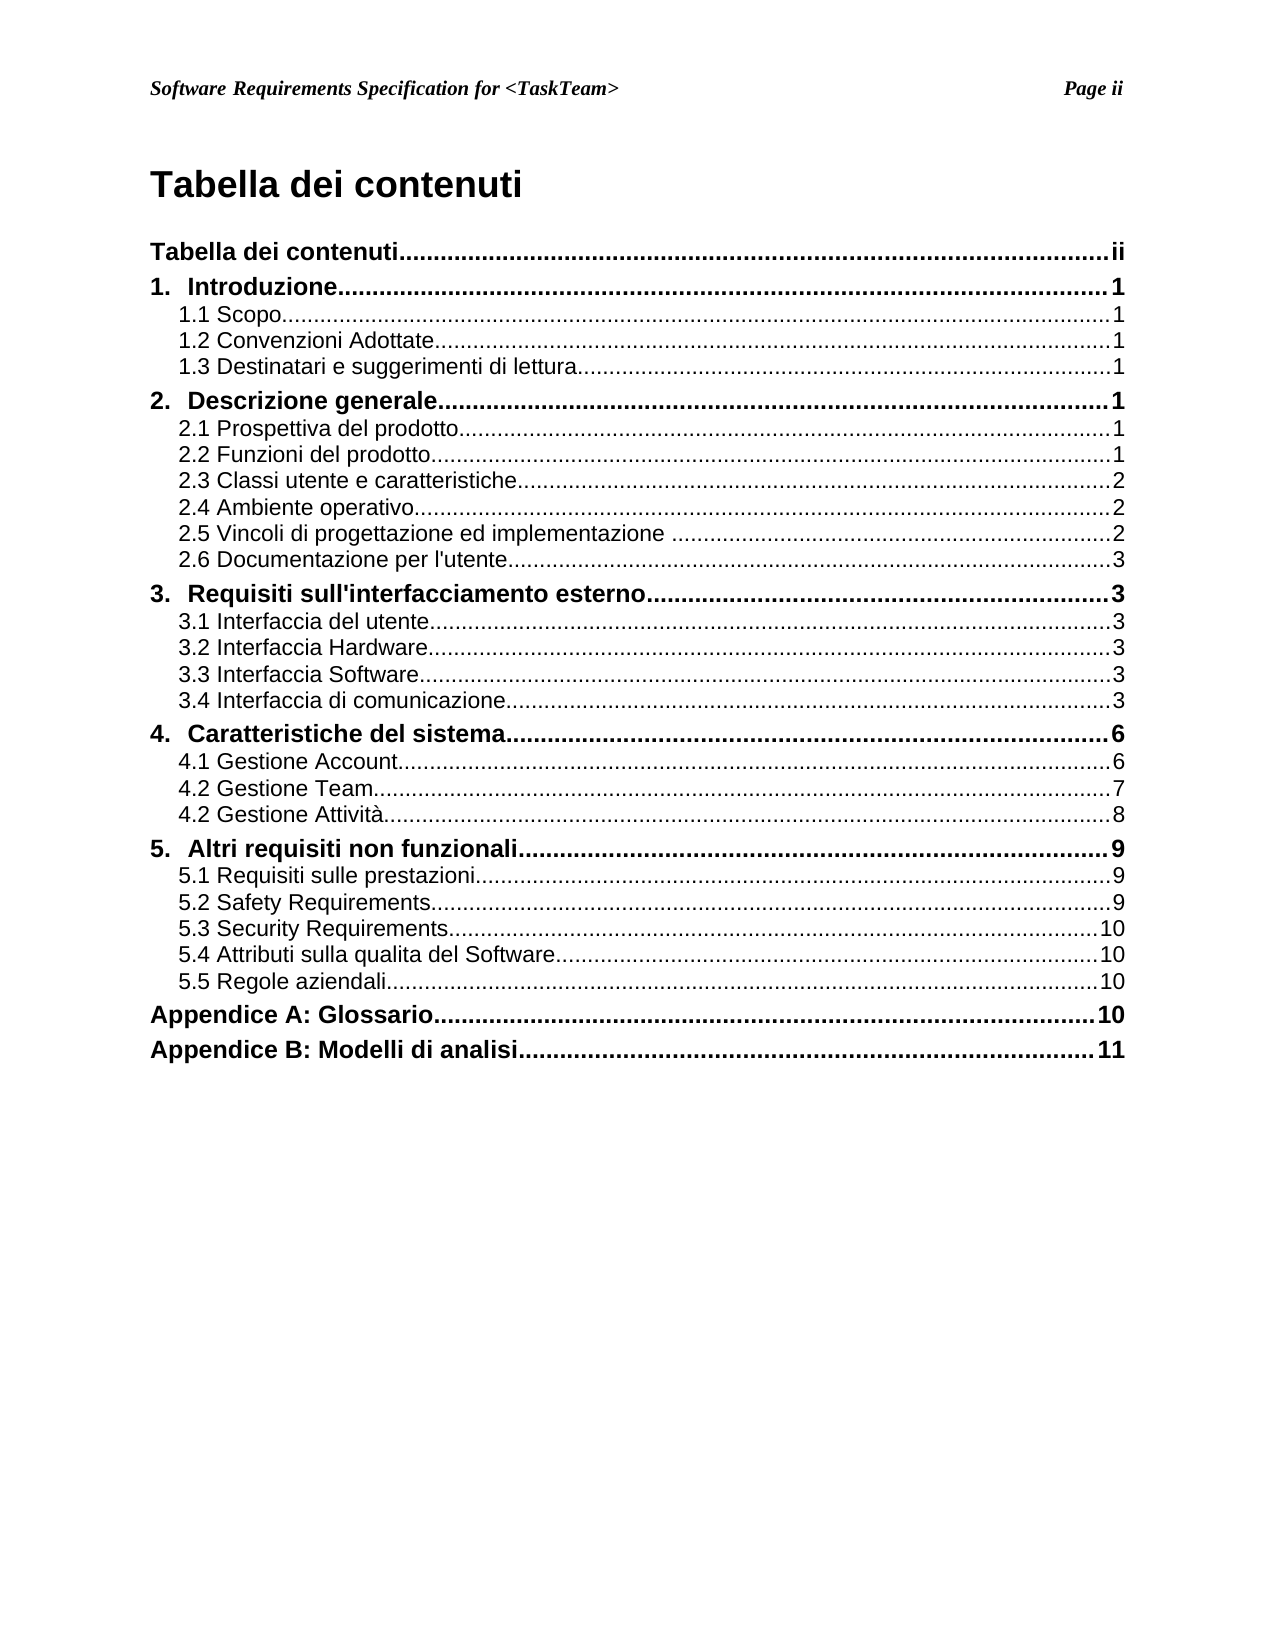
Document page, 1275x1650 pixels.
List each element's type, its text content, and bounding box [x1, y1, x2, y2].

text 4.2 Gestione Team 7 [178, 774, 1125, 801]
text 2.5 Vincoli di progettazione ed implementazione 2 [178, 520, 1125, 546]
text 1.1 Scopo 1 [178, 301, 1125, 327]
text 2. Descrizione generale 1 [150, 386, 1125, 415]
text 5.3 Security Requirements 10 [178, 915, 1125, 941]
text 5.2 Safety Requirements 9 [178, 889, 1125, 915]
text 2.4 Ambiente operativo 2 [178, 494, 1125, 520]
text 1. Introduzione 1 [150, 272, 1125, 301]
text 3.2 Interfaccia Hardware 3 [178, 634, 1125, 661]
text Appendice B: Modelli di analisi 11 [150, 1035, 1125, 1064]
text Tabella dei contenuti [150, 162, 1125, 206]
text 1.3 Destinatari e suggerimenti di lettura 1 [178, 353, 1125, 380]
text 3.3 Interfaccia Software 3 [178, 661, 1125, 687]
text 5.4 Attributi sulla qualita del Software 10 [178, 941, 1125, 968]
text 5.5 Regole aziendali 10 [178, 968, 1125, 994]
text 3.4 Interfaccia di comunicazione 3 [178, 687, 1125, 713]
text Tabella dei contenuti ii [150, 237, 1125, 266]
text 2.2 Funzioni del prodotto 1 [178, 441, 1125, 467]
text 1.2 Convenzioni Adottate 1 [178, 327, 1125, 353]
text 5.1 Requisiti sulle prestazioni 9 [178, 862, 1125, 889]
text Appendice A: Glossario 10 [150, 1000, 1125, 1029]
text 2.6 Documentazione per l'utente 3 [178, 546, 1125, 573]
text 2.3 Classi utente e caratteristiche 2 [178, 467, 1125, 494]
text 4. Caratteristiche del sistema 6 [150, 719, 1125, 748]
text 5. Altri requisiti non funzionali 9 [150, 833, 1125, 862]
text 2.1 Prospettiva del prodotto 1 [178, 415, 1125, 441]
text 4.2 Gestione Attività 8 [178, 801, 1125, 827]
text 4.1 Gestione Account 6 [178, 748, 1125, 774]
text 3.1 Interfaccia del utente 3 [178, 608, 1125, 634]
text 3. Requisiti sull'interfacciamento esterno 3 [150, 579, 1125, 608]
